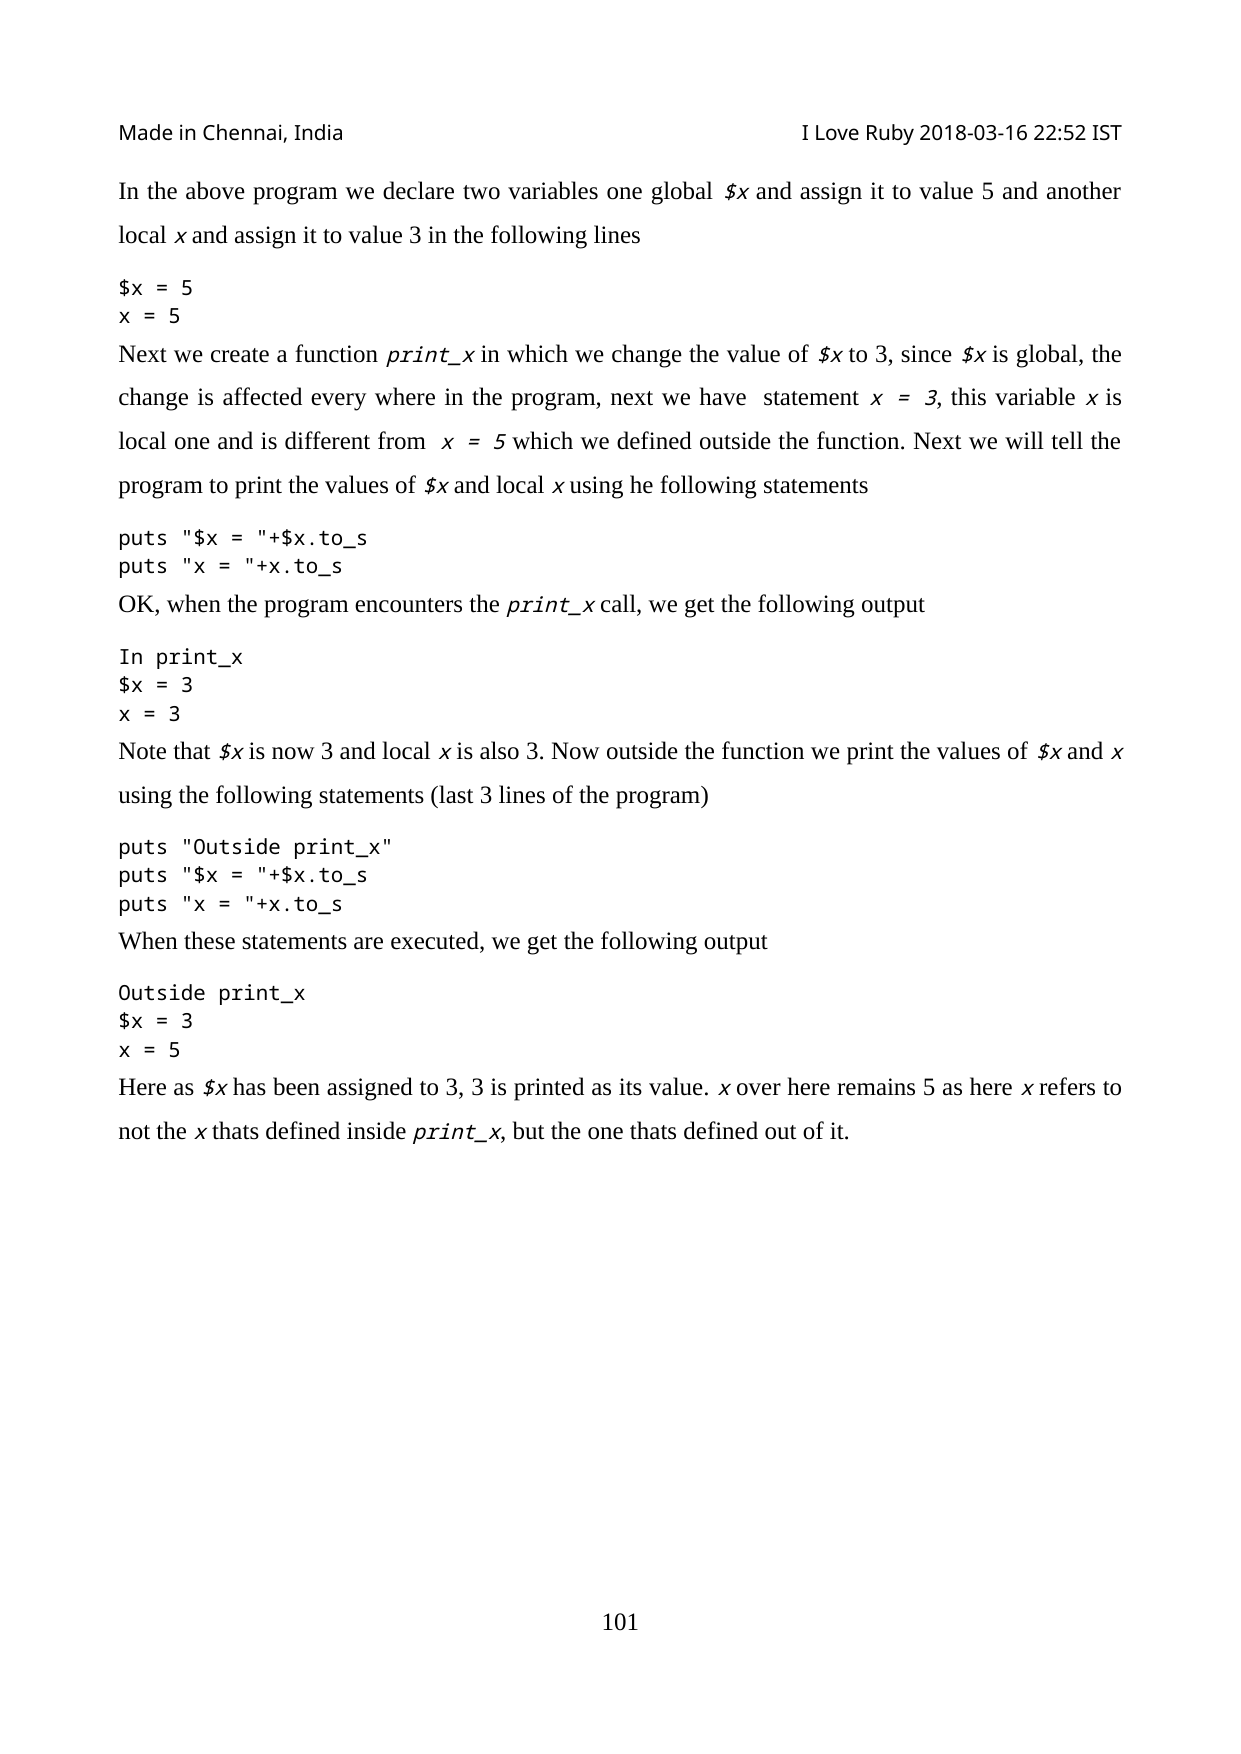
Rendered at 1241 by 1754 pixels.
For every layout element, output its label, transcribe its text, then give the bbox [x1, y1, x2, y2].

text puts "Outside print_x" [118, 832, 1122, 860]
text Outside print_x [118, 978, 1122, 1007]
text $x = 3 [118, 670, 1122, 699]
text In print_x [118, 642, 1122, 670]
text $x = 5 [118, 273, 1122, 301]
text x = 5 [118, 1035, 1122, 1063]
text x = 3 [118, 699, 1122, 727]
text puts "$x = "+$x.to_s [118, 860, 1122, 889]
text x = 5 [118, 301, 1122, 330]
text puts "x = "+x.to_s [118, 552, 1122, 580]
text $x = 3 [118, 1007, 1122, 1035]
text Note that $x is now 3 and local x is also 3. Now outside the function we print the values of $x and x using the following statements (last 3 lines of the program) [118, 736, 1122, 809]
text Next we create a function print_x in which we change the value of $x to 3, since $x is global, the change is affected every where in the program, next we have statement x = 3, this variable x is local one and is different from x = 5 which we defined outside the function. Next we will tell the program to print the values of $x and local x using he following statements [118, 339, 1122, 500]
text puts "x = "+x.to_s [118, 889, 1122, 917]
text OK, when the program encounters the print_x call, we get the following output [118, 589, 1122, 618]
text When these statements are executed, we get the following output [118, 926, 1122, 955]
text puts "$x = "+$x.to_s [118, 523, 1122, 552]
text In the above program we declare two variables one global $x and assign it to value 5 and another local x and assign it to value 3 in the following lines [118, 176, 1122, 249]
text Here as $x has been assigned to 3, 3 is printed as its value. x over here remains 5 as here x refers to not the x thats defined inside print_x, but the one thats defined out of it. [118, 1072, 1122, 1146]
